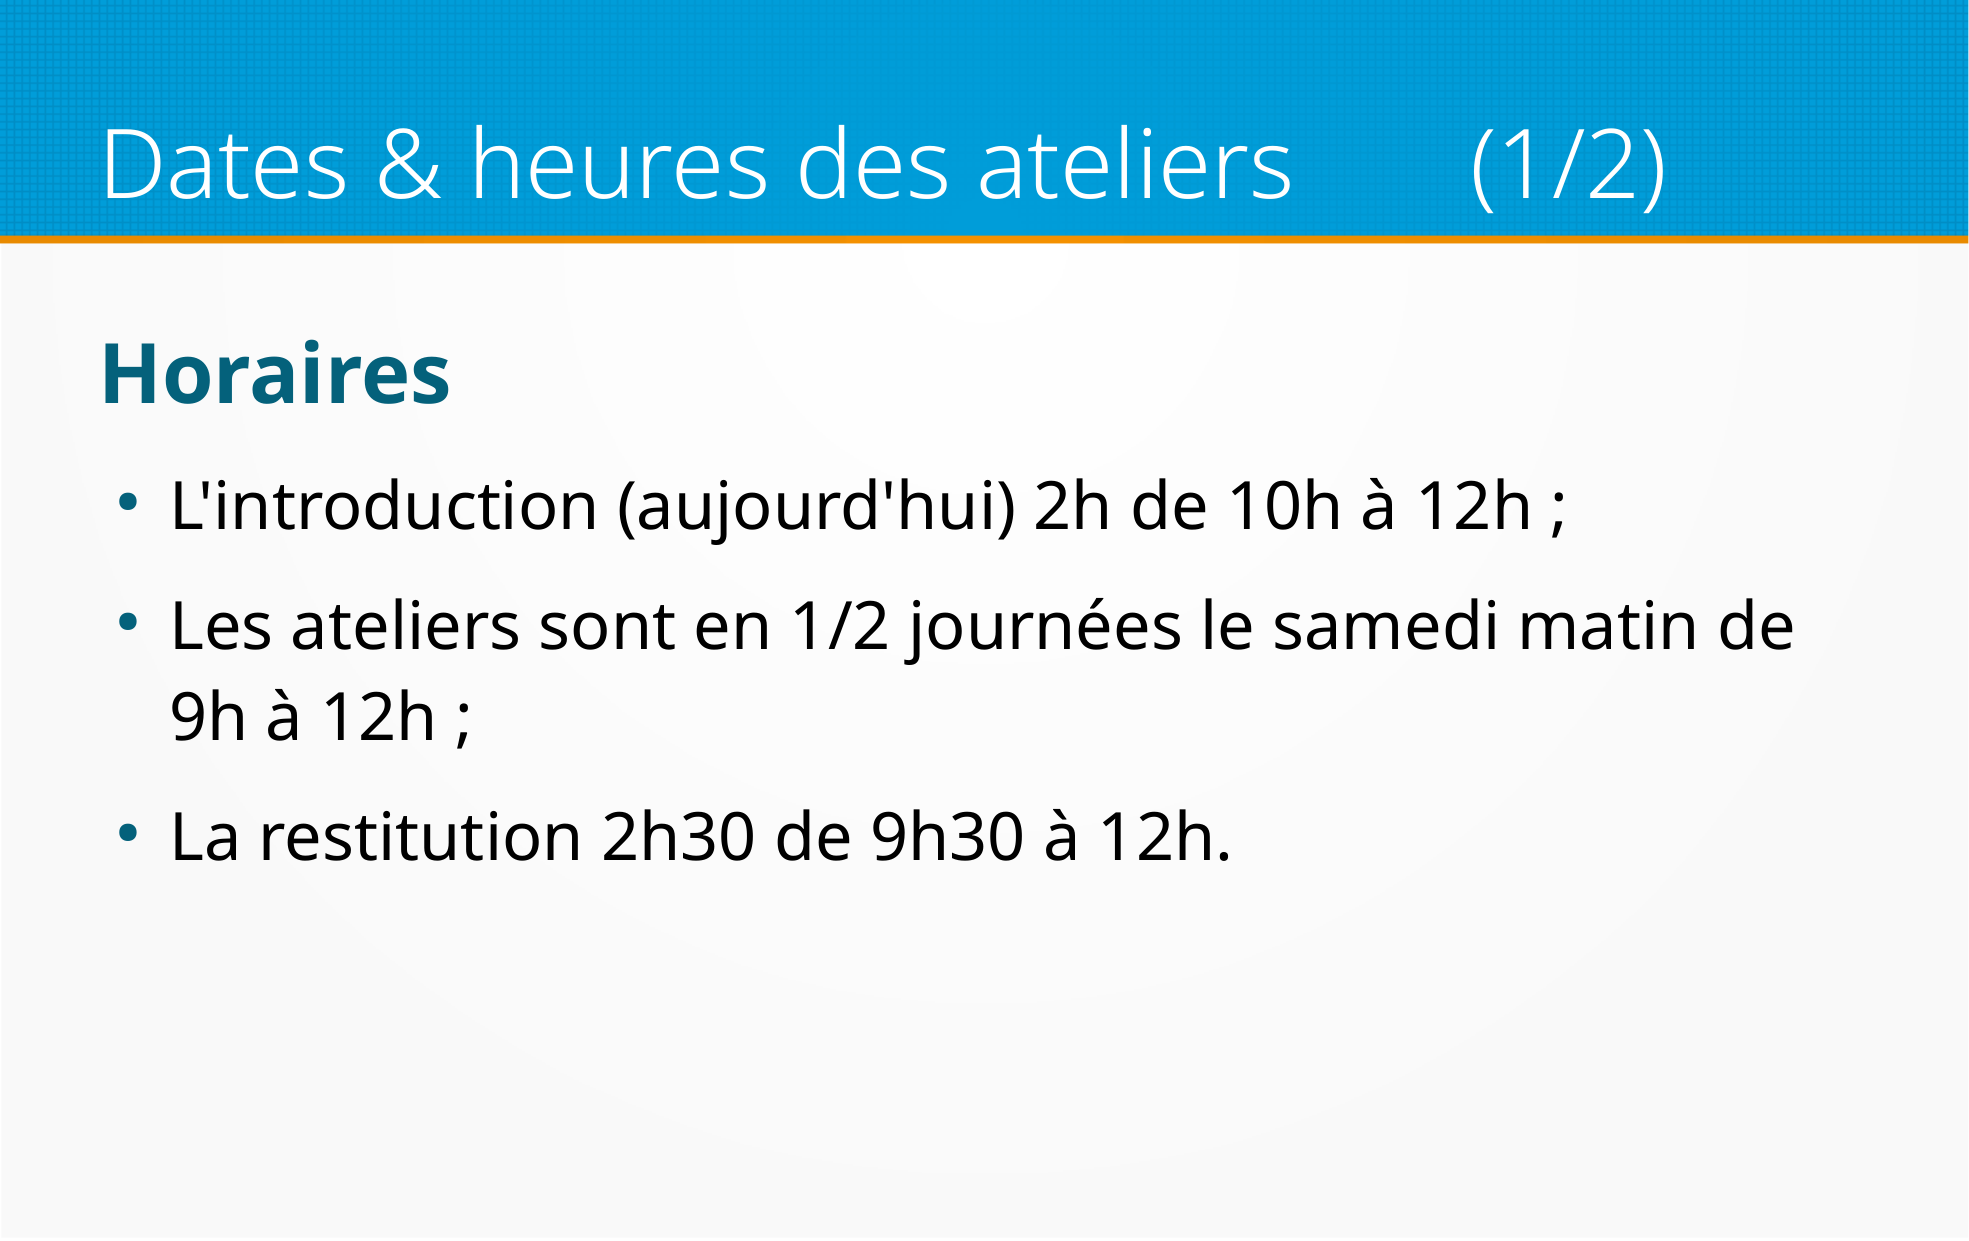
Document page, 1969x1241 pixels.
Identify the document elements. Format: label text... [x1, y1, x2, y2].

picture [0, 236, 1969, 1241]
list Horaires L'introduction (aujourd'hui) 2h de 10h à 12h ; Les ateliers sont en 1/2 journées le samedi matin de 9h à 12h ; La restitution 2h30 de 9h30 à 12h. [98, 315, 1861, 1081]
title Dates & heures des ateliers (1/2) [98, 19, 1870, 227]
